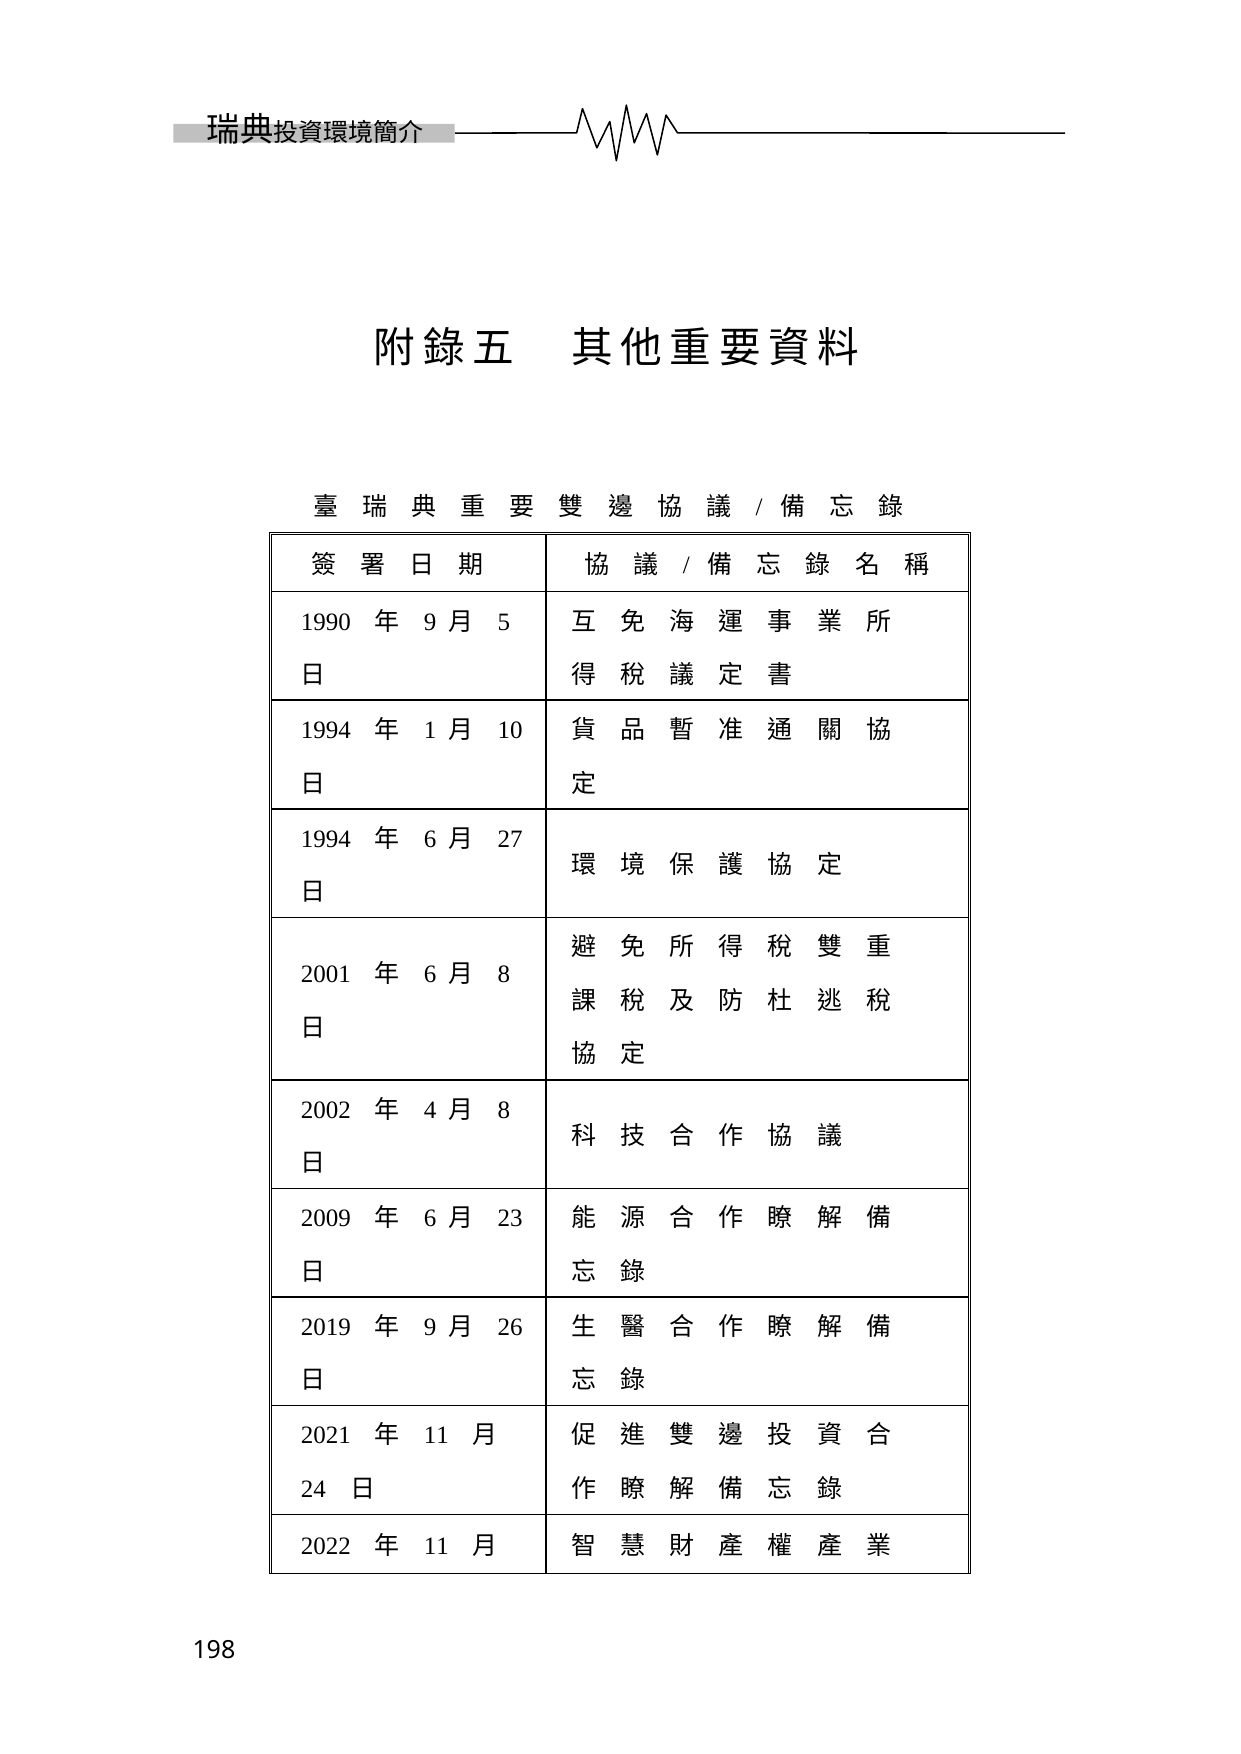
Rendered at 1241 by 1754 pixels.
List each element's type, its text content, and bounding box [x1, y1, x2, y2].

table_header 簽署日期 [272, 535, 545, 591]
text 附錄五 其他重要資料 [178, 291, 1063, 398]
table_cell 能源合作瞭解備忘錄 [547, 1189, 968, 1296]
table_cell 2009年6月23日 [272, 1189, 545, 1296]
table_cell 智慧財產權產業 [547, 1515, 968, 1572]
table_cell 2022年11月 [272, 1515, 545, 1572]
table_cell 生醫合作瞭解備忘錄 [547, 1298, 968, 1405]
table_cell 2021年11月24日 [272, 1406, 545, 1513]
table_cell 促進雙邊投資合作瞭解備忘錄 [547, 1406, 968, 1513]
table_cell 1994年1月10日 [272, 701, 545, 808]
table_cell 2001年6月8日 [272, 918, 545, 1079]
table_cell 1994年6月27日 [272, 810, 545, 917]
table_cell 2019年9月26日 [272, 1298, 545, 1405]
table_cell 科技合作協議 [547, 1081, 968, 1187]
table_cell 1990年9月5日 [272, 592, 545, 699]
table_cell 2002年4月8日 [272, 1081, 545, 1187]
table_header 協議/備忘錄名稱 [547, 535, 968, 591]
table_cell 環境保護協定 [547, 810, 968, 917]
table_cell 貨品暫准通關協定 [547, 701, 968, 808]
table_cell 避免所得稅雙重課稅及防杜逃稅協定 [547, 918, 968, 1079]
table_cell 互免海運事業所得稅議定書 [547, 592, 968, 699]
text 臺瑞典重要雙邊協議/備忘錄 [178, 478, 1063, 532]
